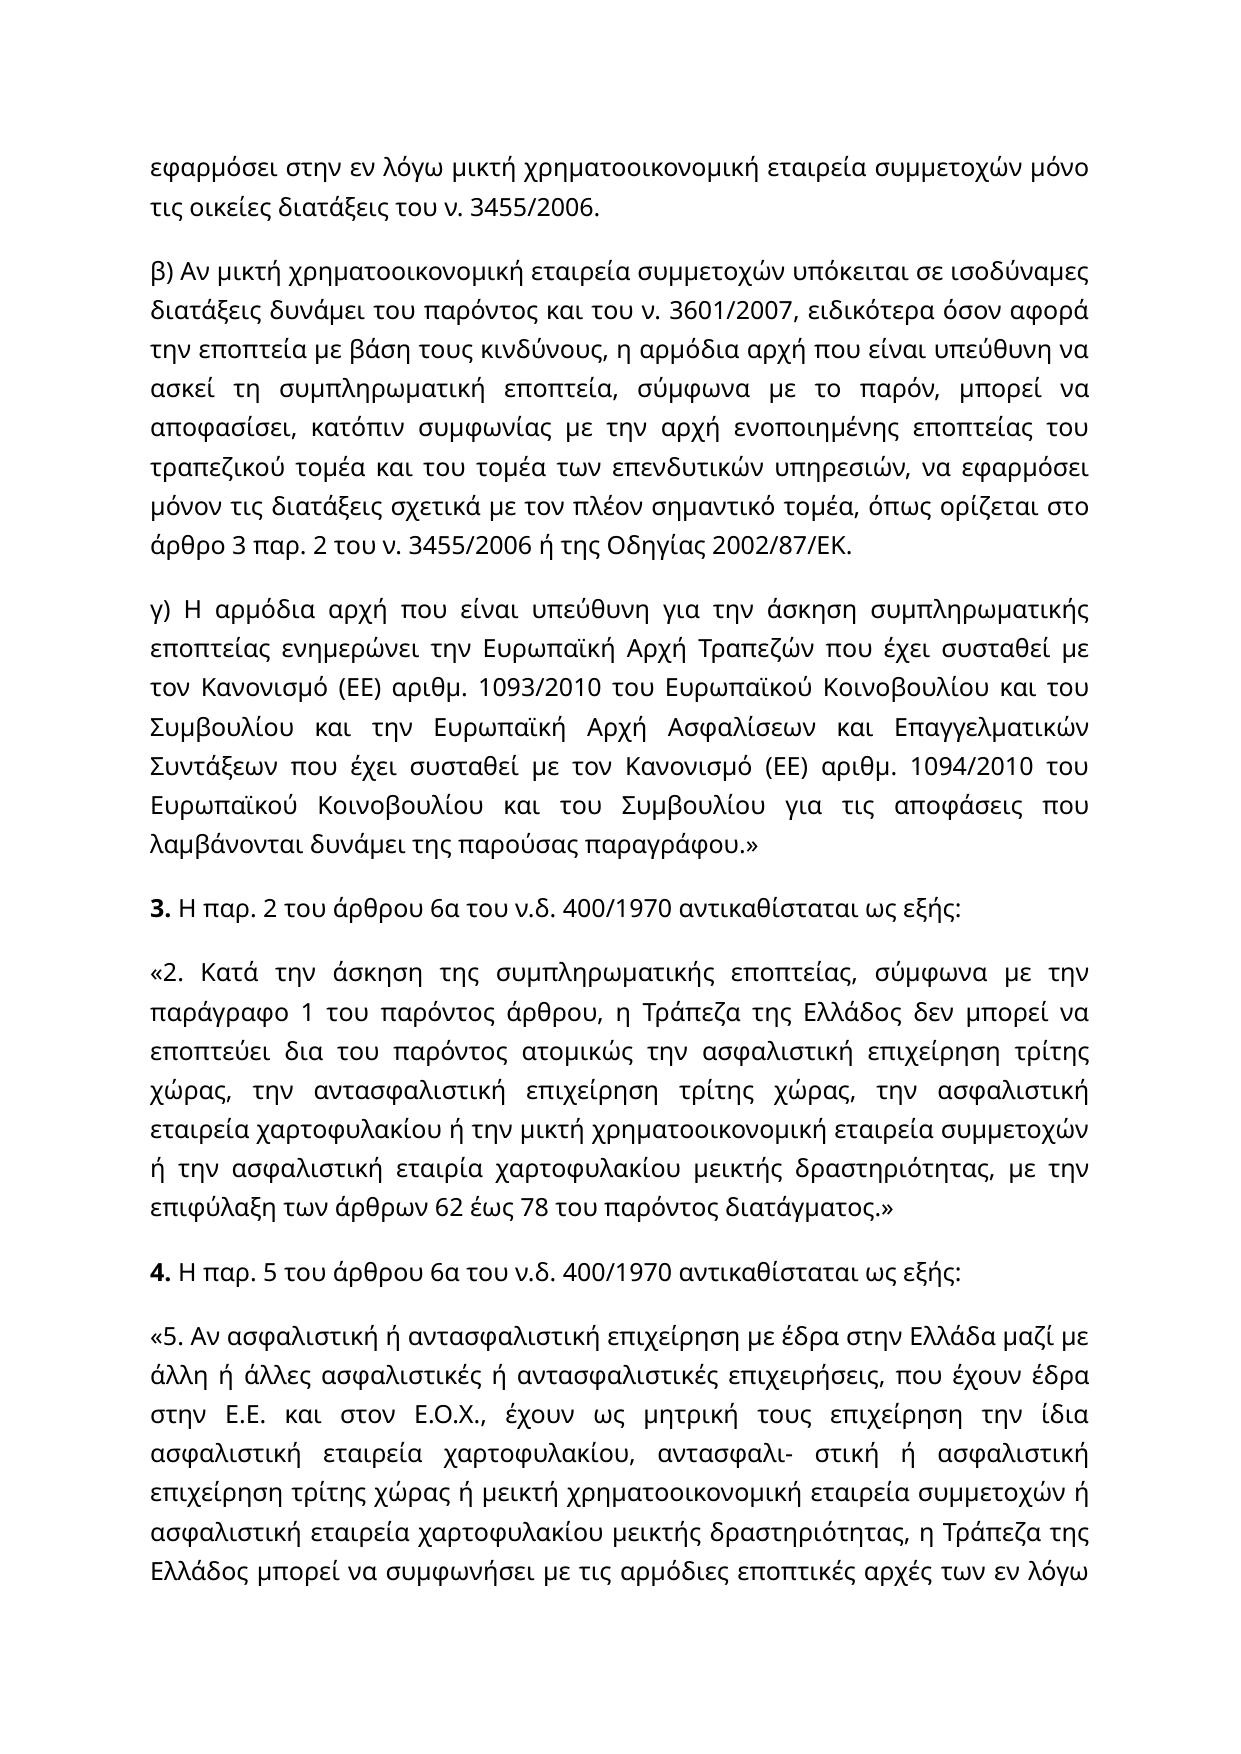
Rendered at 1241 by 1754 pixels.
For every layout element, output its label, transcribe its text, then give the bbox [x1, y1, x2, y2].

text β) Αν μικτή χρηματοοικονομική εταιρεία συμμετοχών υπόκειται σε ισοδύναμες διατάξεις δυνάμει του παρόντος και του ν. 3601/2007, ειδικότερα όσον αφορά την εποπτεία με βάση τους κινδύνους, η αρμόδια αρχή που είναι υπεύθυνη να ασκεί τη συμπληρωματική εποπτεία, σύμφωνα με το παρόν, μπορεί να αποφασίσει, κατόπιν συμφωνίας με την αρχή ενοποιημένης εποπτείας του τραπεζικού τομέα και του τομέα των επενδυτικών υπηρεσιών, να εφαρμόσει μόνον τις διατάξεις σχετικά με τον πλέον σημαντικό τομέα, όπως ορίζεται στο άρθρο 3 παρ. 2 του ν. 3455/2006 ή της Οδηγίας 2002/87/ΕΚ. [150, 253, 1090, 562]
text «5. Αν ασφαλιστική ή αντασφαλιστική επιχείρηση με έδρα στην Ελλάδα μαζί με άλλη ή άλλες ασφαλιστικές ή αντασφαλιστικές επιχειρήσεις, που έχουν έδρα στην Ε.Ε. και στον Ε.Ο.Χ., έχουν ως μητρική τους επιχείρηση την ίδια ασφαλιστική εταιρεία χαρτοφυλακίου, αντασφαλι- στική ή ασφαλιστική επιχείρηση τρίτης χώρας ή μεικτή χρηματοοικονομική εταιρεία συμμετοχών ή ασφαλιστική εταιρεία χαρτοφυλακίου μεικτής δραστηριότητας, η Τράπεζα της Ελλάδος μπορεί να συμφωνήσει με τις αρμόδιες εποπτικές αρχές των εν λόγω [150, 1318, 1090, 1587]
text «2. Κατά την άσκηση της συμπληρωματικής εποπτείας, σύμφωνα με την παράγραφο 1 του παρόντος άρθρου, η Τράπεζα της Ελλάδος δεν μπορεί να εποπτεύει δια του παρόντος ατομικώς την ασφαλιστική επιχείρηση τρίτης χώρας, την αντασφαλιστική επιχείρηση τρίτης χώρας, την ασφαλιστική εταιρεία χαρτοφυλακίου ή την μικτή χρηματοοικονομική εταιρεία συμμετοχών ή την ασφαλιστική εταιρία χαρτοφυλακίου μεικτής δραστηριότητας, με την επιφύλαξη των άρθρων 62 έως 78 του παρόντος διατάγματος.» [150, 955, 1090, 1224]
text γ) Η αρμόδια αρχή που είναι υπεύθυνη για την άσκηση συμπληρωματικής εποπτείας ενημερώνει την Ευρωπαϊκή Αρχή Τραπεζών που έχει συσταθεί με τον Κανονισμό (ΕΕ) αριθμ. 1093/2010 του Ευρωπαϊκού Κοινοβουλίου και του Συμβουλίου και την Ευρωπαϊκή Αρχή Ασφαλίσεων και Επαγγελματικών Συντάξεων που έχει συσταθεί με τον Κανονισμό (ΕΕ) αριθμ. 1094/2010 του Ευρωπαϊκού Κοινοβουλίου και του Συμβουλίου για τις αποφάσεις που λαμβάνονται δυνάμει της παρούσας παραγράφου.» [150, 592, 1090, 861]
text εφαρμόσει στην εν λόγω μικτή χρηματοοικονομική εταιρεία συμμετοχών μόνο τις οικείες διατάξεις του ν. 3455/2006. [150, 150, 1090, 223]
text 3. Η παρ. 2 του άρθρου 6α του ν.δ. 400/1970 αντικαθίσταται ως εξής: [150, 891, 1090, 925]
text 4. Η παρ. 5 του άρθρου 6α του ν.δ. 400/1970 αντικαθίσταται ως εξής: [150, 1254, 1090, 1288]
